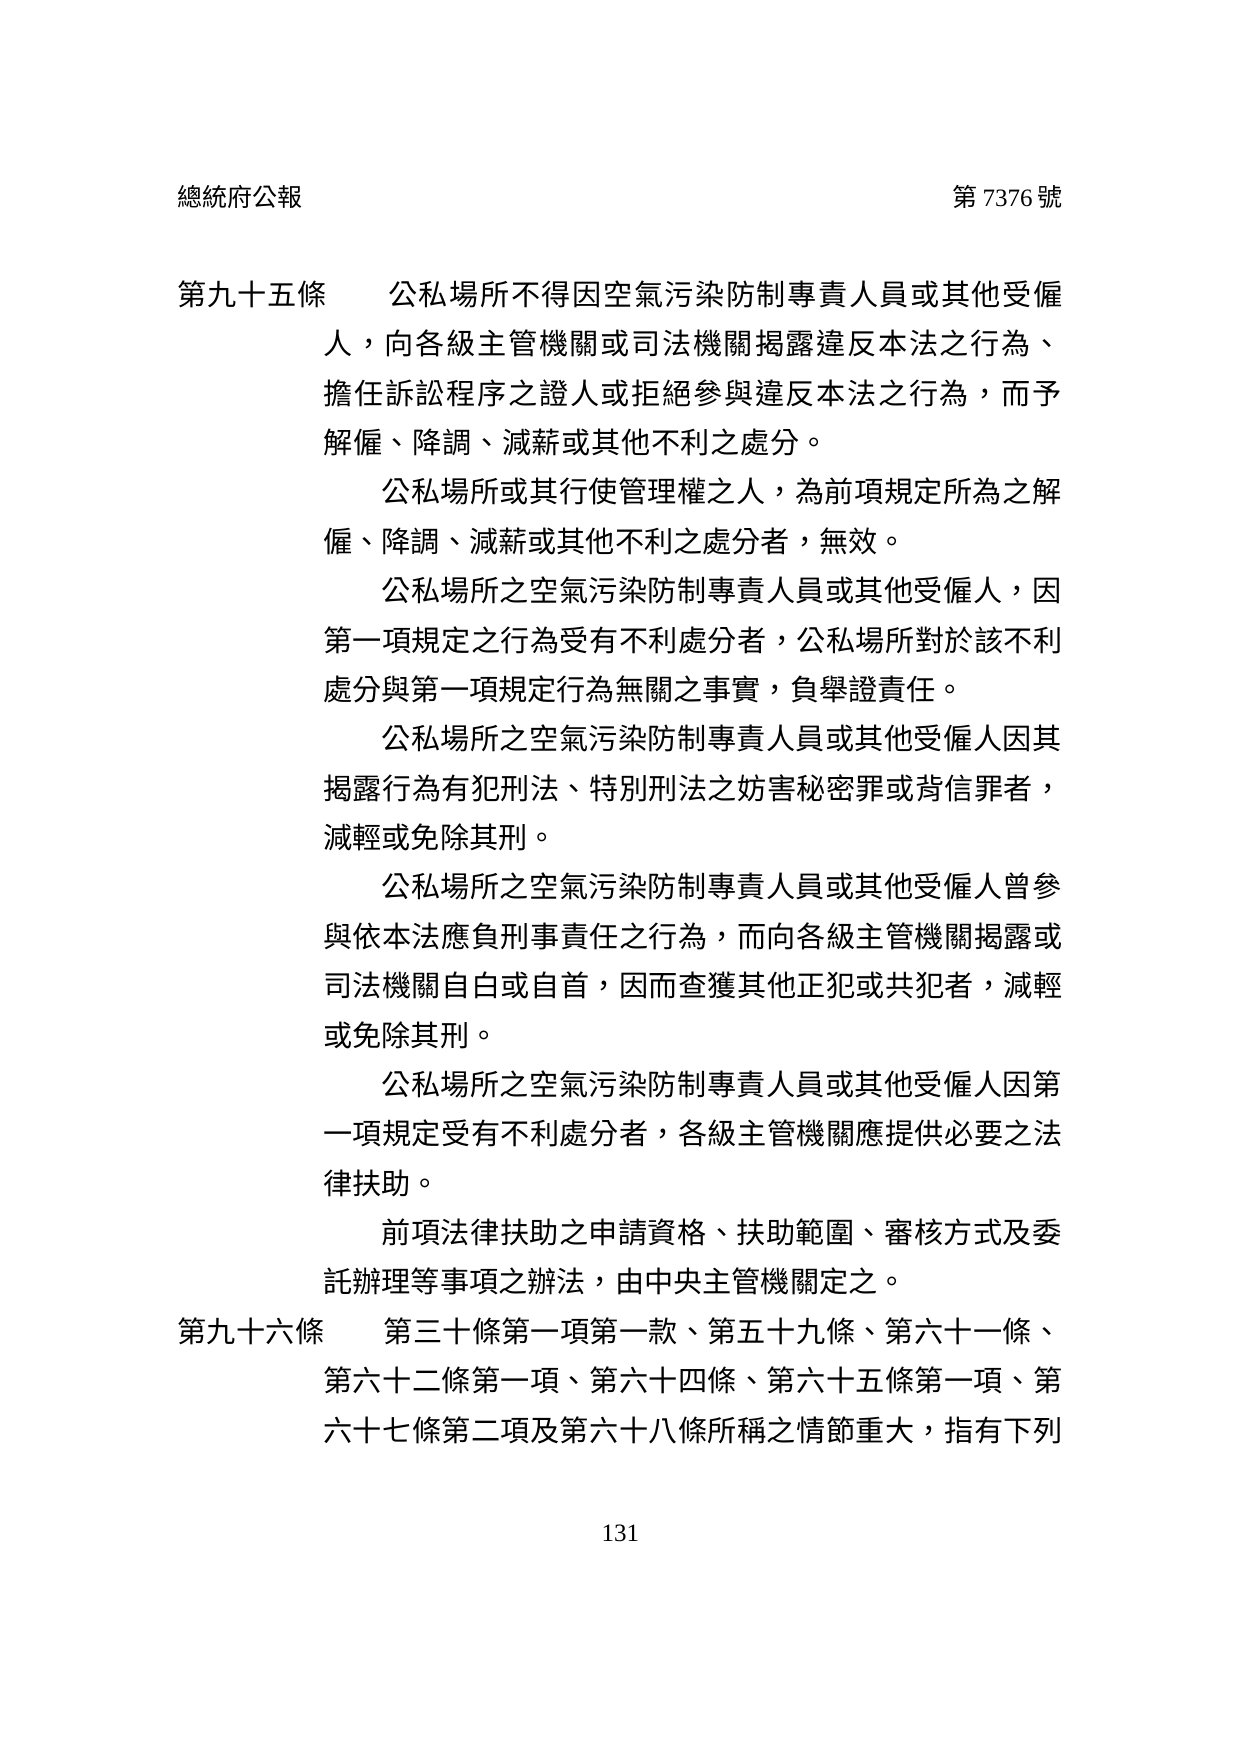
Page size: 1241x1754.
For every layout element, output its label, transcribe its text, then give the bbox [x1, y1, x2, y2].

text 公私場所之空氣污染防制專責人員或其他受僱人曾參與依本法應負刑事責任之行為，而向各級主管機關揭露或司法機關自白或自首，因而查獲其他正犯或共犯者，減輕或免除其刑。 [323, 858, 1063, 1056]
text 第九十六條 第三十條第一項第一款、第五十九條、第六十一條、第六十二條第一項、第六十四條、第六十五條第一項、第六十七條第二項及第六十八條所稱之情節重大，指有下列 [177, 1303, 1063, 1451]
text 公私場所之空氣污染防制專責人員或其他受僱人因其揭露行為有犯刑法、特別刑法之妨害秘密罪或背信罪者，減輕或免除其刑。 [323, 710, 1063, 858]
text 第九十五條 公私場所不得因空氣污染防制專責人員或其他受僱人，向各級主管機關或司法機關揭露違反本法之行為、擔任訴訟程序之證人或拒絕參與違反本法之行為，而予解僱、降調、減薪或其他不利之處分。 [177, 266, 1063, 463]
text 公私場所之空氣污染防制專責人員或其他受僱人因第一項規定受有不利處分者，各級主管機關應提供必要之法律扶助。 [323, 1056, 1063, 1204]
text 前項法律扶助之申請資格、扶助範圍、審核方式及委託辦理等事項之辦法，由中央主管機關定之。 [323, 1204, 1063, 1303]
text 公私場所或其行使管理權之人，為前項規定所為之解僱、降調、減薪或其他不利之處分者，無效。 [323, 463, 1063, 562]
text 公私場所之空氣污染防制專責人員或其他受僱人，因第一項規定之行為受有不利處分者，公私場所對於該不利處分與第一項規定行為無關之事實，負舉證責任。 [323, 562, 1063, 710]
